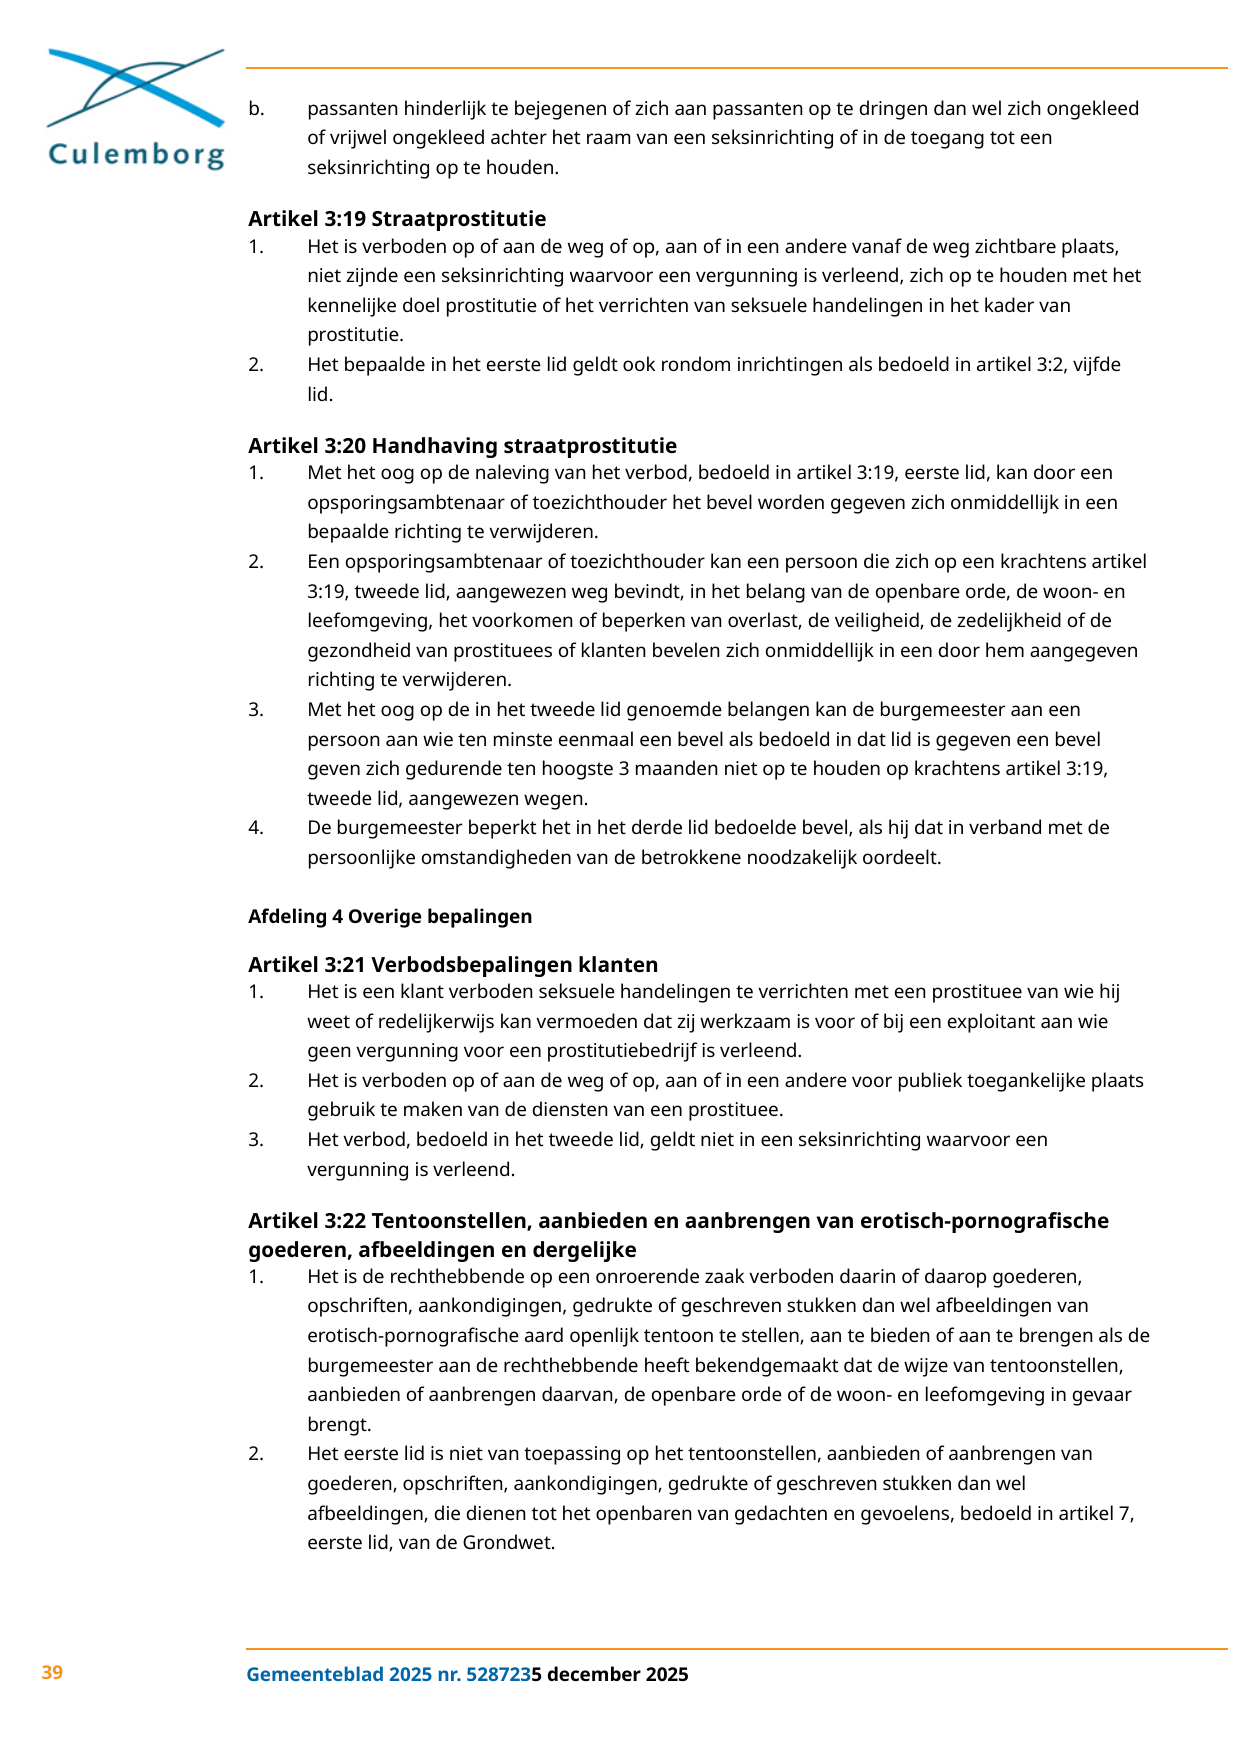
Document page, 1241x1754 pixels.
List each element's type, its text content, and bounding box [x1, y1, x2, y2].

text Artikel 3:20 Handhaving straatprostitutie [248, 431, 1152, 459]
list Het eerste lid is niet van toepassing op het tentoonstellen, aanbieden of aanbrengen van goederen, opschriften, aankondigingen, gedrukte of geschreven stukken dan wel afbeeldingen, die dienen tot het openbaren van gedachten en gevoelens, bedoeld in artikel 7, eerste lid, van de Grondwet. [248, 1441, 1152, 1555]
list passanten hinderlijk te bejegenen of zich aan passanten op te dringen dan wel zich ongekleed of vrijwel ongekleed achter het raam van een seksinrichting of in de toegang tot een seksinrichting op te houden. [248, 95, 1152, 180]
text Artikel 3:19 Straatprostitutie [248, 204, 1152, 233]
picture [41, 47, 231, 172]
list Het is verboden op of aan de weg of op, aan of in een andere vanaf de weg zichtbare plaats, niet zijnde een seksinrichting waarvoor een vergunning is verleend, zich op te houden met het kennelijke doel prostitutie of het verrichten van seksuele handelingen in het kader van prostitutie. [248, 233, 1152, 347]
list Een opsporingsambtenaar of toezichthouder kan een persoon die zich op een krachtens artikel 3:19, tweede lid, aangewezen weg bevindt, in het belang van de openbare orde, de woon- en leefomgeving, het voorkomen of beperken van overlast, de veiligheid, de zedelijkheid of de gezondheid van prostituees of klanten bevelen zich onmiddellijk in een door hem aangegeven richting te verwijderen. [248, 548, 1152, 692]
list Met het oog op de in het tweede lid genoemde belangen kan de burgemeester aan een persoon aan wie ten minste eenmaal een bevel als bedoeld in dat lid is gegeven een bevel geven zich gedurende ten hoogste 3 maanden niet op te houden op krachtens artikel 3:19, tweede lid, aangewezen wegen. [248, 696, 1152, 811]
list Het bepaalde in het eerste lid geldt ook rondom inrichtingen als bedoeld in artikel 3:2, vijfde lid. [248, 351, 1152, 406]
list Het is de rechthebbende op een onroerende zaak verboden daarin of daarop goederen, opschriften, aankondigingen, gedrukte of geschreven stukken dan wel afbeeldingen van erotisch-pornografische aard openlijk tentoon te stellen, aan te bieden of aan te brengen als de burgemeester aan de rechthebbende heeft bekendgemaakt dat de wijze van tentoonstellen, aanbieden of aanbrengen daarvan, de openbare orde of de woon- en leefomgeving in gevaar brengt. [248, 1263, 1152, 1437]
list Het is verboden op of aan de weg of op, aan of in een andere voor publiek toegankelijke plaats gebruik te maken van de diensten van een prostituee. [248, 1067, 1152, 1122]
text Afdeling 4 Overige bepalingen [248, 903, 1152, 929]
text Artikel 3:21 Verbodsbepalingen klanten [248, 950, 1152, 978]
list Met het oog op de naleving van het verbod, bedoeld in artikel 3:19, eerste lid, kan door een opsporingsambtenaar of toezichthouder het bevel worden gegeven zich onmiddellijk in een bepaalde richting te verwijderen. [248, 459, 1152, 544]
list De burgemeester beperkt het in het derde lid bedoelde bevel, als hij dat in verband met de persoonlijke omstandigheden van de betrokkene noodzakelijk oordeelt. [248, 814, 1152, 870]
list Het verbod, bedoeld in het tweede lid, geldt niet in een seksinrichting waarvoor een vergunning is verleend. [248, 1126, 1152, 1182]
list Het is een klant verboden seksuele handelingen te verrichten met een prostituee van wie hij weet of redelijkerwijs kan vermoeden dat zij werkzaam is voor of bij een exploitant aan wie geen vergunning voor een prostitutiebedrijf is verleend. [248, 978, 1152, 1063]
text Artikel 3:22 Tentoonstellen, aanbieden en aanbrengen van erotisch-pornografische goederen, afbeeldingen en dergelijke [248, 1206, 1152, 1263]
